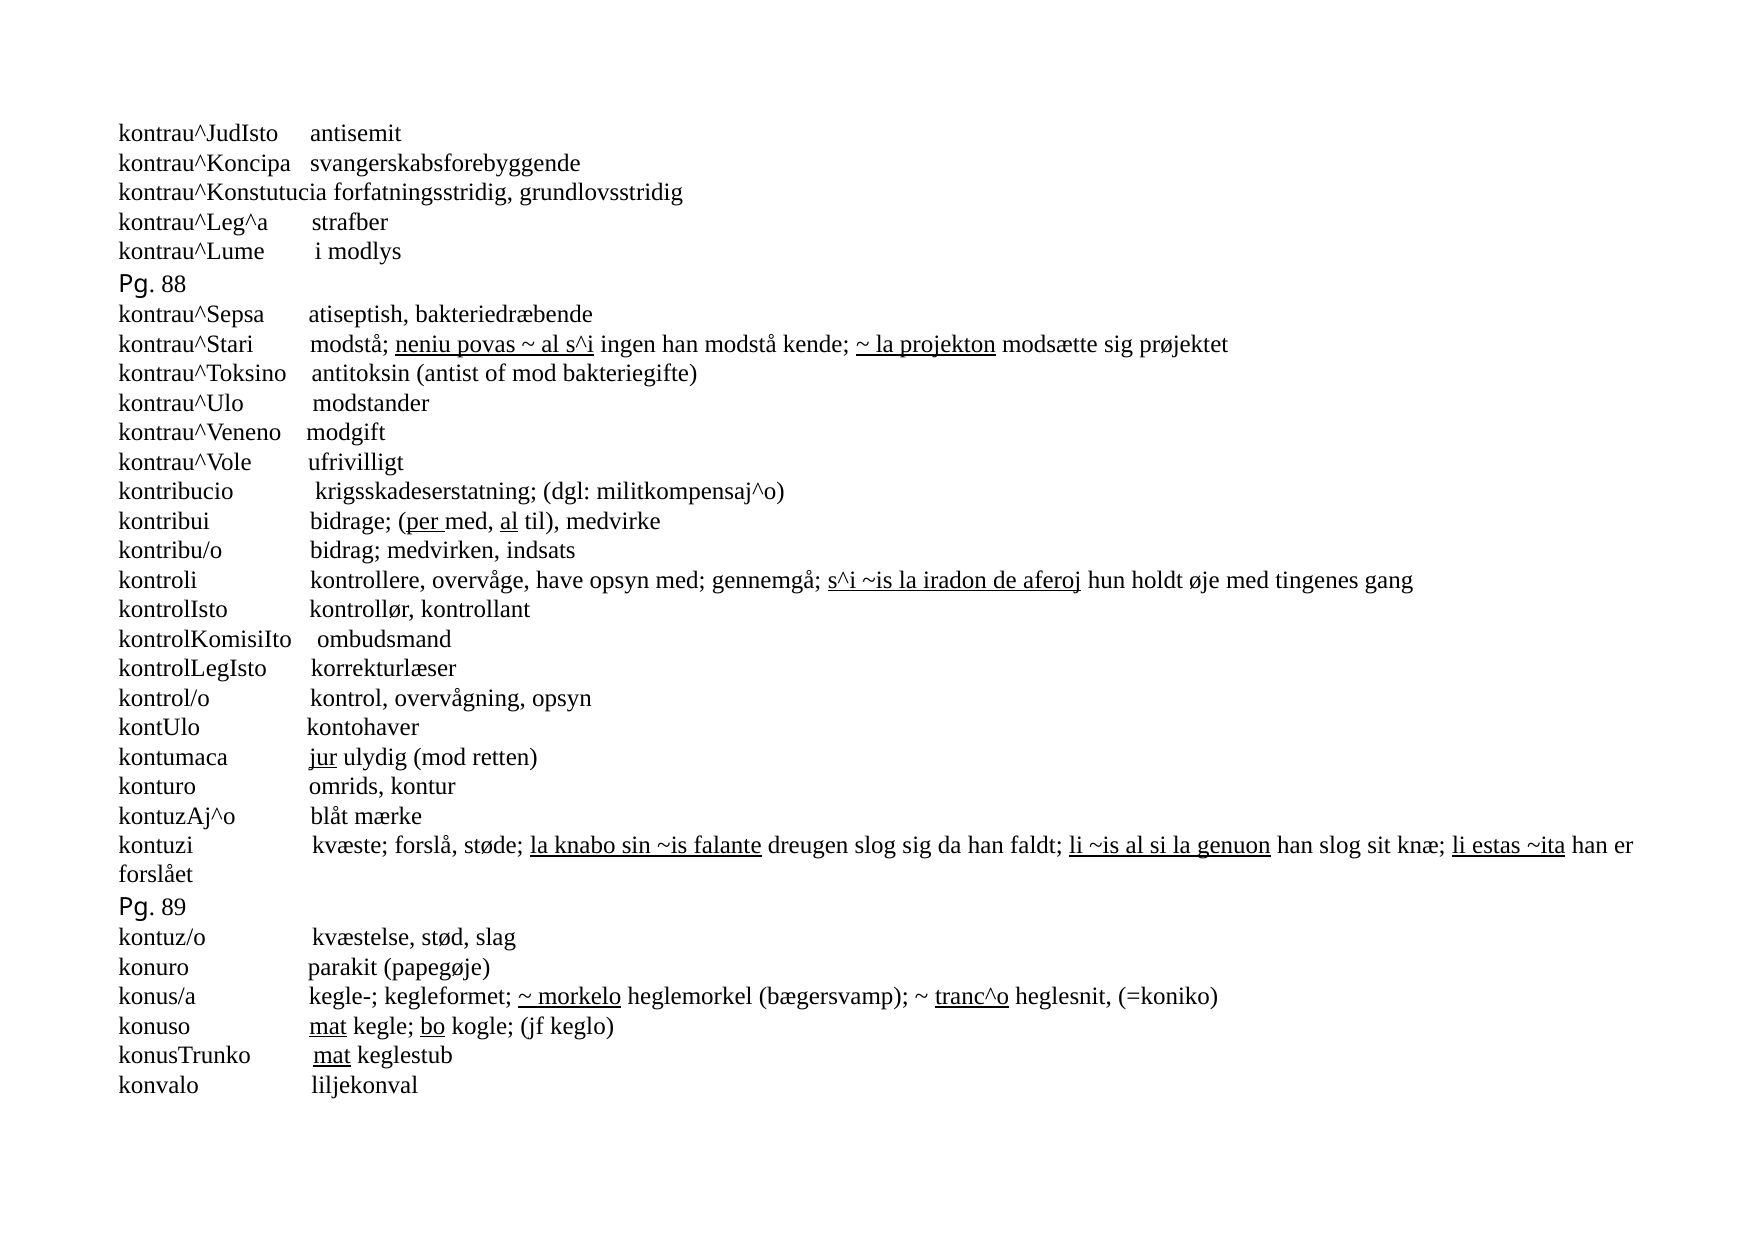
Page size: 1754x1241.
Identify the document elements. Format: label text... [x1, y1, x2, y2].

text kontuzAj^o blåt mærke [118, 801, 1636, 830]
text konvalo liljekonval [118, 1070, 1636, 1099]
text kontroli kontrollere, overvåge, have opsyn med; gennemgå; s^i ~is la iradon de aferoj hun holdt øje med tingenes gang [118, 565, 1636, 594]
text kontrolIsto kontrollør, kontrollant [118, 594, 1636, 624]
text kontrau^Lume i modlys [118, 236, 1636, 266]
text kontUlo kontohaver [118, 712, 1636, 742]
text kontrolKomisiIto ombudsmand [118, 624, 1636, 653]
text kontrau^Koncipa svangerskabsforebyggende [118, 148, 1636, 177]
text kontrau^Sepsa atiseptish, bakteriedræbende [118, 299, 1636, 329]
text Pg. 88 [118, 266, 1636, 299]
text kontuz/o kvæstelse, stød, slag [118, 922, 1636, 952]
text Pg. 89 [118, 888, 1636, 922]
text kontuzi kvæste; forslå, støde; la knabo sin ~is falante dreugen slog sig da han faldt; li ~is al si la genuon han slog sit knæ; li estas ~ita han er forslået [118, 830, 1636, 888]
text konuro parakit (papegøje) [118, 952, 1636, 981]
text kontribu/o bidrag; medvirken, indsats [118, 535, 1636, 565]
text kontrau^Leg^a strafber [118, 207, 1636, 236]
text kontrau^Stari modstå; neniu povas ~ al s^i ingen han modstå kende; ~ la projekton modsætte sig prøjektet [118, 329, 1636, 358]
text kontribucio krigsskadeserstatning; (dgl: militkompensaj^o) [118, 476, 1636, 506]
text kontribui bidrage; (per med, al til), medvirke [118, 506, 1636, 535]
text konus/a kegle-; kegleformet; ~ morkelo heglemorkel (bægersvamp); ~ tranc^o heglesnit, (=koniko) [118, 981, 1636, 1011]
text konuso mat kegle; bo kogle; (jf keglo) [118, 1011, 1636, 1040]
text konturo omrids, kontur [118, 771, 1636, 801]
text kontrolLegIsto korrekturlæser [118, 653, 1636, 683]
text konusTrunko mat keglestub [118, 1040, 1636, 1070]
text kontrau^JudIsto antisemit [118, 118, 1636, 148]
text kontrol/o kontrol, overvågning, opsyn [118, 683, 1636, 712]
text kontrau^Ulo modstander [118, 388, 1636, 417]
text kontrau^Veneno modgift [118, 417, 1636, 447]
text kontumaca jur ulydig (mod retten) [118, 742, 1636, 771]
text kontrau^Toksino antitoksin (antist of mod bakteriegifte) [118, 358, 1636, 388]
text kontrau^Konstutucia forfatningsstridig, grundlovsstridig [118, 177, 1636, 207]
text kontrau^Vole ufrivilligt [118, 447, 1636, 476]
